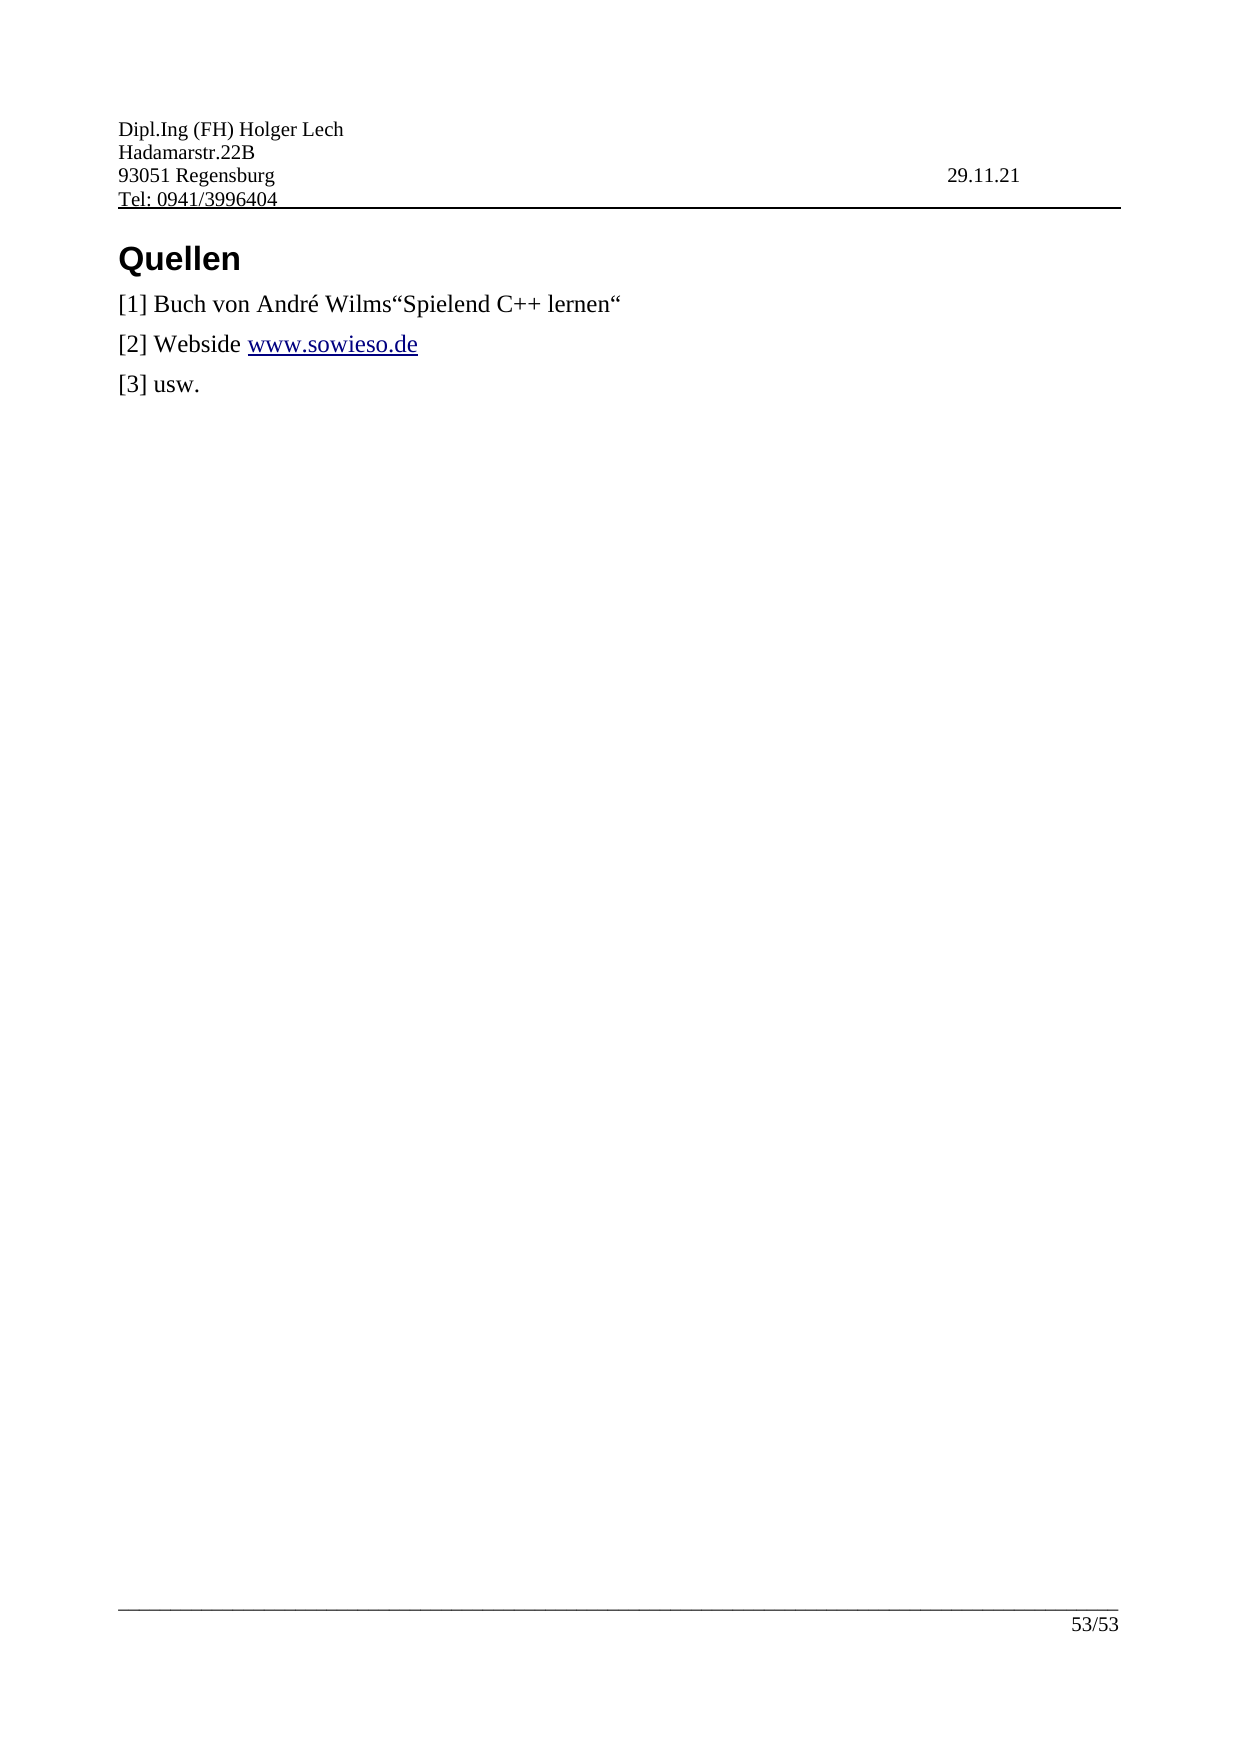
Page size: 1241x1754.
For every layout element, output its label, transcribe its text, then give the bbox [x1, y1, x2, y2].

text [3] usw. [118, 371, 1122, 398]
text [2] Webside www.sowieso.de [118, 330, 1122, 358]
subtitle Quellen [118, 240, 1122, 278]
text [1] Buch von André Wilms“Spielend C++ lernen“ [118, 290, 1122, 318]
